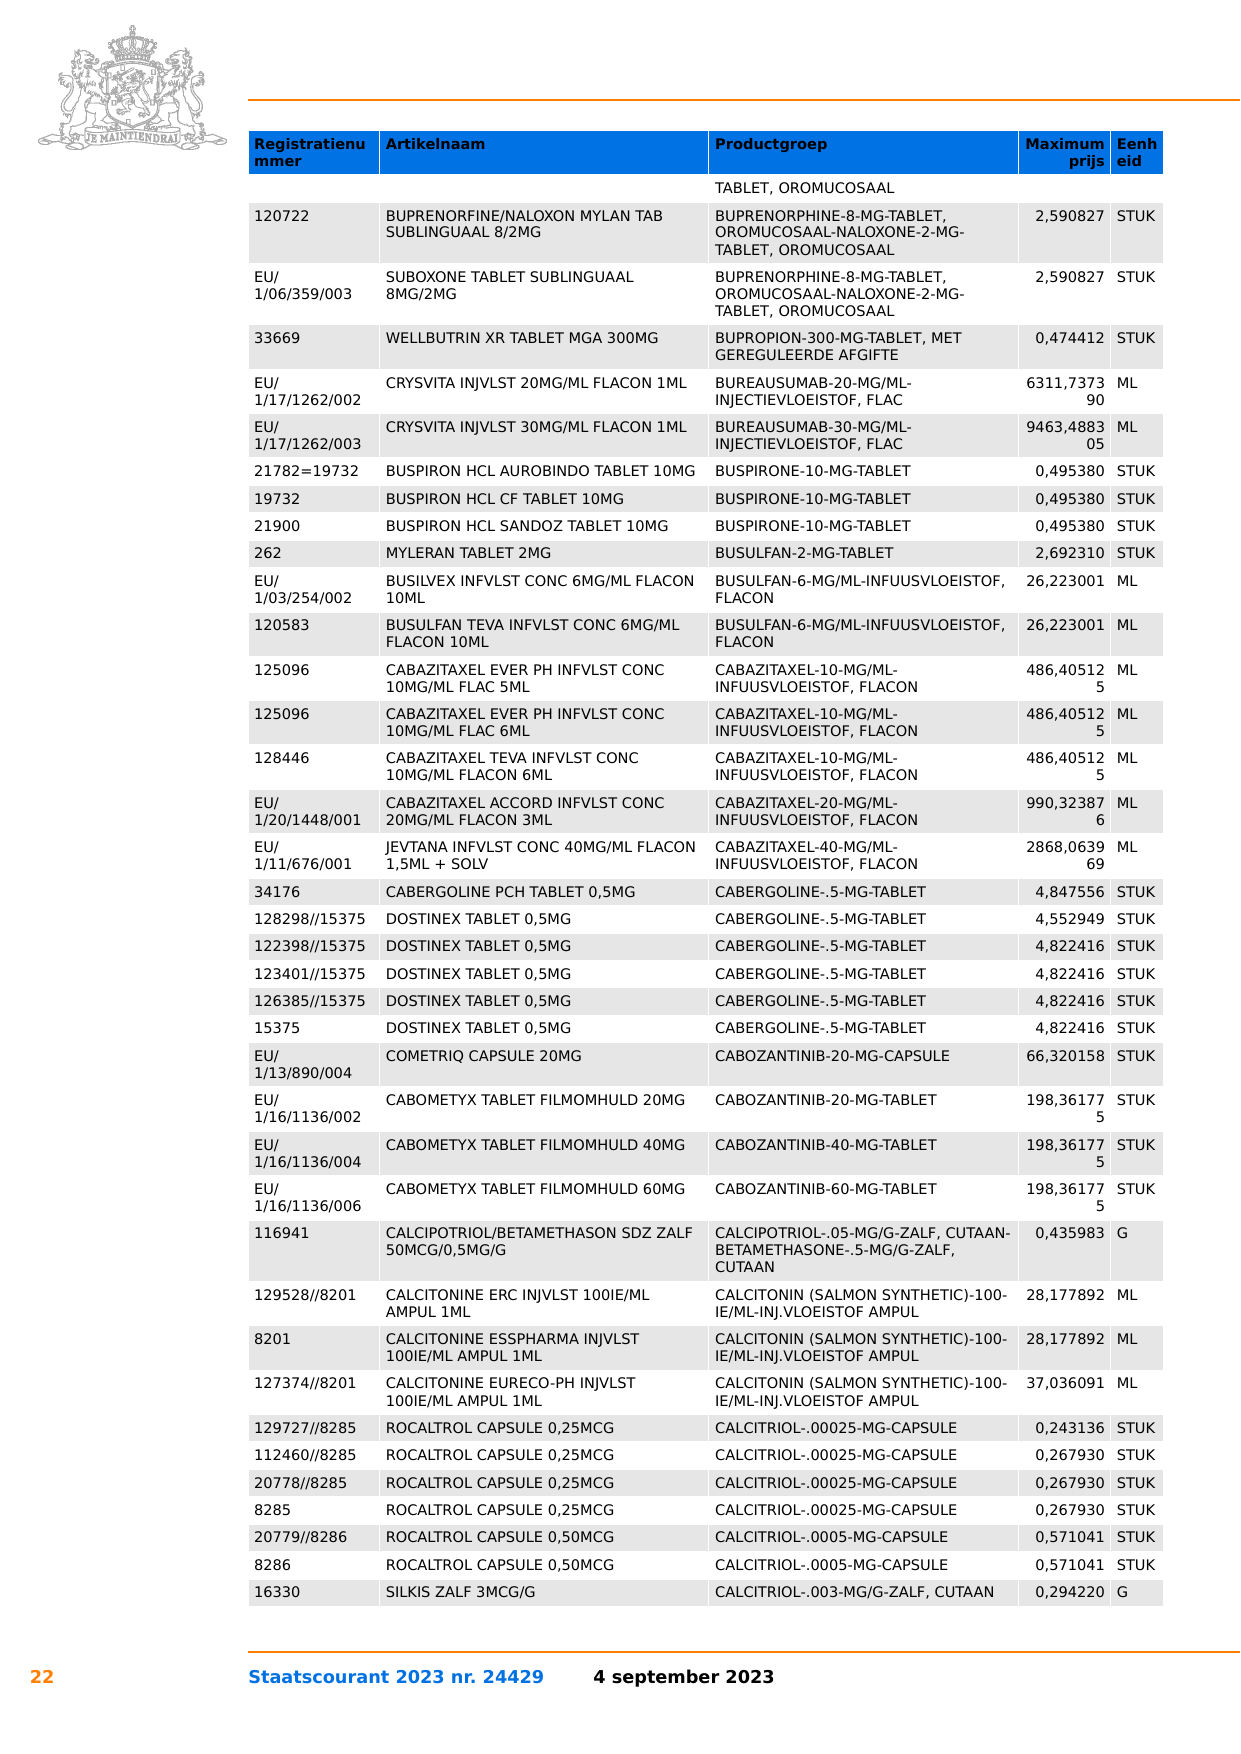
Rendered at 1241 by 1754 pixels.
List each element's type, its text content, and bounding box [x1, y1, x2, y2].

table_cell 8285 [249, 1497, 379, 1524]
table_cell STUK [1111, 203, 1163, 263]
table_cell CABERGOLINE-.5-MG-TABLET [709, 879, 1018, 905]
table_cell 125096 [249, 701, 379, 744]
table_cell BUREAUSUMAB-30-MG/ML-INJECTIEVLOEISTOF, FLAC [709, 414, 1018, 457]
table_cell CABERGOLINE-.5-MG-TABLET [709, 906, 1018, 932]
table_cell 262 [249, 541, 379, 567]
table_cell 19732 [249, 486, 379, 512]
table_cell 120583 [249, 613, 379, 656]
table_cell 4,822416 [1019, 934, 1110, 960]
table_cell ROCALTROL CAPSULE 0,25MCG [380, 1443, 708, 1469]
table_cell STUK [1111, 1132, 1163, 1175]
table_cell CRYSVITA INJVLST 30MG/ML FLACON 1ML [380, 414, 708, 457]
table_cell 116941 [249, 1221, 379, 1281]
table_cell SILKIS ZALF 3MCG/G [380, 1580, 708, 1606]
table_cell EU/1/16/1136/006 [249, 1176, 379, 1219]
table_cell BUSULFAN TEVA INFVLST CONC 6MG/ML FLACON 10ML [380, 613, 708, 656]
table_cell 129528//8201 [249, 1282, 379, 1325]
table_cell [249, 175, 379, 202]
table_cell STUK [1111, 934, 1163, 960]
table_cell 0,243136 [1019, 1415, 1110, 1441]
table_cell 0,435983 [1019, 1221, 1110, 1281]
table_cell 8286 [249, 1552, 379, 1578]
table_cell CABOMETYX TABLET FILMOMHULD 20MG [380, 1088, 708, 1131]
table_cell EU/1/17/1262/003 [249, 414, 379, 457]
table_cell STUK [1111, 961, 1163, 987]
table_cell BUPRENORPHINE-8-MG-TABLET, OROMUCOSAAL-NALOXONE-2-MG-TABLET, OROMUCOSAAL [709, 203, 1018, 263]
table_cell 127374//8201 [249, 1371, 379, 1414]
table_cell 4,822416 [1019, 1016, 1110, 1042]
table_cell BUREAUSUMAB-20-MG/ML-INJECTIEVLOEISTOF, FLAC [709, 370, 1018, 413]
table_cell BUSULFAN-6-MG/ML-INFUUSVLOEISTOF, FLACON [709, 613, 1018, 656]
table_cell 112460//8285 [249, 1443, 379, 1469]
table_cell STUK [1111, 1525, 1163, 1551]
table_cell 0,495380 [1019, 513, 1110, 540]
table_cell 486,405125 [1019, 657, 1110, 700]
table_cell EU/1/16/1136/004 [249, 1132, 379, 1175]
table_cell EU/1/20/1448/001 [249, 790, 379, 833]
table_cell STUK [1111, 1016, 1163, 1042]
table_cell STUK [1111, 906, 1163, 932]
table_cell DOSTINEX TABLET 0,5MG [380, 934, 708, 960]
table_cell 26,223001 [1019, 613, 1110, 656]
table_cell STUK [1111, 325, 1163, 369]
table_cell 8201 [249, 1326, 379, 1370]
table_cell STUK [1111, 1415, 1163, 1441]
table_cell ROCALTROL CAPSULE 0,50MCG [380, 1552, 708, 1578]
table_cell CABERGOLINE-.5-MG-TABLET [709, 988, 1018, 1015]
table_cell CRYSVITA INJVLST 20MG/ML FLACON 1ML [380, 370, 708, 413]
table_cell CABAZITAXEL ACCORD INFVLST CONC 20MG/ML FLACON 3ML [380, 790, 708, 833]
table_cell CALCITRIOL-.0005-MG-CAPSULE [709, 1552, 1018, 1578]
table_cell ML [1111, 1371, 1163, 1414]
table_cell ML [1111, 790, 1163, 833]
table_cell 486,405125 [1019, 701, 1110, 744]
table_cell 20779//8286 [249, 1525, 379, 1551]
table_cell BUPROPION-300-MG-TABLET, MET GEREGULEERDE AFGIFTE [709, 325, 1018, 369]
table_cell CALCITRIOL-.0005-MG-CAPSULE [709, 1525, 1018, 1551]
table_cell 26,223001 [1019, 568, 1110, 611]
table_cell CALCITONINE EURECO-PH INJVLST 100IE/ML AMPUL 1ML [380, 1371, 708, 1414]
table_cell ML [1111, 1282, 1163, 1325]
table_cell CALCITRIOL-.00025-MG-CAPSULE [709, 1470, 1018, 1496]
table_cell 28,177892 [1019, 1282, 1110, 1325]
table_cell 198,361775 [1019, 1132, 1110, 1175]
table_cell MYLERAN TABLET 2MG [380, 541, 708, 567]
table_cell CABOMETYX TABLET FILMOMHULD 40MG [380, 1132, 708, 1175]
table_cell CALCITONINE ESSPHARMA INJVLST 100IE/ML AMPUL 1ML [380, 1326, 708, 1370]
table_header Maximumprijs [1019, 131, 1110, 174]
table_cell CABOZANTINIB-20-MG-TABLET [709, 1088, 1018, 1131]
table_cell CALCIPOTRIOL-.05-MG/G-ZALF, CUTAAN-BETAMETHASONE-.5-MG/G-ZALF, CUTAAN [709, 1221, 1018, 1281]
table_cell 198,361775 [1019, 1176, 1110, 1219]
table_cell EU/1/06/359/003 [249, 264, 379, 324]
table_cell G [1111, 1580, 1163, 1606]
table_cell ML [1111, 834, 1163, 878]
table_cell STUK [1111, 1470, 1163, 1496]
table_cell CALCITRIOL-.00025-MG-CAPSULE [709, 1415, 1018, 1441]
table_cell 2,590827 [1019, 203, 1110, 263]
table_cell 37,036091 [1019, 1371, 1110, 1414]
table_cell BUSILVEX INFVLST CONC 6MG/ML FLACON 10ML [380, 568, 708, 611]
table_cell 120722 [249, 203, 379, 263]
table_cell 4,822416 [1019, 961, 1110, 987]
table_cell STUK [1111, 264, 1163, 324]
table_cell CALCITONINE ERC INJVLST 100IE/ML AMPUL 1ML [380, 1282, 708, 1325]
table_cell CABAZITAXEL-10-MG/ML-INFUUSVLOEISTOF, FLACON [709, 657, 1018, 700]
table_cell STUK [1111, 513, 1163, 540]
table_cell 6311,737390 [1019, 370, 1110, 413]
table_cell ML [1111, 613, 1163, 656]
table_header Registratienummer [249, 131, 379, 174]
table_cell STUK [1111, 459, 1163, 485]
table_cell 0,267930 [1019, 1497, 1110, 1524]
table_cell ML [1111, 568, 1163, 611]
table_cell CABAZITAXEL-10-MG/ML-INFUUSVLOEISTOF, FLACON [709, 701, 1018, 744]
table_cell ML [1111, 701, 1163, 744]
table_cell TABLET, OROMUCOSAAL [709, 175, 1018, 202]
table_cell 128446 [249, 746, 379, 789]
table_cell BUSULFAN-6-MG/ML-INFUUSVLOEISTOF, FLACON [709, 568, 1018, 611]
table_cell 33669 [249, 325, 379, 369]
table_cell CABERGOLINE PCH TABLET 0,5MG [380, 879, 708, 905]
table_cell ROCALTROL CAPSULE 0,50MCG [380, 1525, 708, 1551]
table_cell ROCALTROL CAPSULE 0,25MCG [380, 1497, 708, 1524]
table_cell STUK [1111, 1497, 1163, 1524]
table_cell BUSPIRON HCL SANDOZ TABLET 10MG [380, 513, 708, 540]
table_cell 16330 [249, 1580, 379, 1606]
table_cell CALCITRIOL-.00025-MG-CAPSULE [709, 1497, 1018, 1524]
table_cell 0,495380 [1019, 486, 1110, 512]
table_cell 2,590827 [1019, 264, 1110, 324]
table_cell 125096 [249, 657, 379, 700]
table_cell DOSTINEX TABLET 0,5MG [380, 1016, 708, 1042]
table_cell 990,323876 [1019, 790, 1110, 833]
table_cell DOSTINEX TABLET 0,5MG [380, 961, 708, 987]
table_cell 15375 [249, 1016, 379, 1042]
table_cell CALCITRIOL-.00025-MG-CAPSULE [709, 1443, 1018, 1469]
table_cell ML [1111, 746, 1163, 789]
table_cell 2868,063969 [1019, 834, 1110, 878]
table_cell STUK [1111, 1088, 1163, 1131]
table_cell CABAZITAXEL EVER PH INFVLST CONC 10MG/ML FLAC 6ML [380, 701, 708, 744]
table_cell CABAZITAXEL EVER PH INFVLST CONC 10MG/ML FLAC 5ML [380, 657, 708, 700]
table_cell CABERGOLINE-.5-MG-TABLET [709, 1016, 1018, 1042]
table_cell COMETRIQ CAPSULE 20MG [380, 1043, 708, 1086]
table_cell CABOMETYX TABLET FILMOMHULD 60MG [380, 1176, 708, 1219]
table_cell CALCITONIN (SALMON SYNTHETIC)-100-IE/ML-INJ.VLOEISTOF AMPUL [709, 1282, 1018, 1325]
table_cell DOSTINEX TABLET 0,5MG [380, 988, 708, 1015]
table_cell 198,361775 [1019, 1088, 1110, 1131]
table_cell STUK [1111, 1443, 1163, 1469]
table_cell CABAZITAXEL TEVA INFVLST CONC 10MG/ML FLACON 6ML [380, 746, 708, 789]
table_cell EU/1/11/676/001 [249, 834, 379, 878]
table_cell ML [1111, 414, 1163, 457]
table_header Artikelnaam [380, 131, 708, 174]
table_cell STUK [1111, 879, 1163, 905]
table_cell 0,495380 [1019, 459, 1110, 485]
table_cell 486,405125 [1019, 746, 1110, 789]
table_cell STUK [1111, 1176, 1163, 1219]
table_cell 129727//8285 [249, 1415, 379, 1441]
table_cell SUBOXONE TABLET SUBLINGUAAL 8MG/2MG [380, 264, 708, 324]
table_cell G [1111, 1221, 1163, 1281]
table_cell 0,267930 [1019, 1470, 1110, 1496]
table_cell 0,474412 [1019, 325, 1110, 369]
table_cell STUK [1111, 541, 1163, 567]
table_cell 0,294220 [1019, 1580, 1110, 1606]
table_cell ROCALTROL CAPSULE 0,25MCG [380, 1470, 708, 1496]
table_cell CABOZANTINIB-20-MG-CAPSULE [709, 1043, 1018, 1086]
table_cell CABAZITAXEL-20-MG/ML-INFUUSVLOEISTOF, FLACON [709, 790, 1018, 833]
table_cell [1019, 175, 1110, 202]
table_cell 123401//15375 [249, 961, 379, 987]
table_cell BUSPIRONE-10-MG-TABLET [709, 513, 1018, 540]
table_cell CABERGOLINE-.5-MG-TABLET [709, 934, 1018, 960]
table_cell WELLBUTRIN XR TABLET MGA 300MG [380, 325, 708, 369]
table_cell ROCALTROL CAPSULE 0,25MCG [380, 1415, 708, 1441]
table_cell STUK [1111, 1552, 1163, 1578]
table_cell 4,822416 [1019, 988, 1110, 1015]
table_cell CABERGOLINE-.5-MG-TABLET [709, 961, 1018, 987]
table_cell JEVTANA INFVLST CONC 40MG/ML FLACON 1,5ML + SOLV [380, 834, 708, 878]
table_cell STUK [1111, 1043, 1163, 1086]
table_cell CALCIPOTRIOL/BETAMETHASON SDZ ZALF 50MCG/0,5MG/G [380, 1221, 708, 1281]
table_cell CABOZANTINIB-40-MG-TABLET [709, 1132, 1018, 1175]
table_cell 122398//15375 [249, 934, 379, 960]
table_cell 0,571041 [1019, 1552, 1110, 1578]
table_cell ML [1111, 657, 1163, 700]
table_cell CALCITRIOL-.003-MG/G-ZALF, CUTAAN [709, 1580, 1018, 1606]
table_cell 4,552949 [1019, 906, 1110, 932]
table_cell 28,177892 [1019, 1326, 1110, 1370]
table_cell BUPRENORFINE/NALOXON MYLAN TAB SUBLINGUAAL 8/2MG [380, 203, 708, 263]
table_cell BUPRENORPHINE-8-MG-TABLET, OROMUCOSAAL-NALOXONE-2-MG-TABLET, OROMUCOSAAL [709, 264, 1018, 324]
table_cell BUSPIRON HCL CF TABLET 10MG [380, 486, 708, 512]
table_cell [380, 175, 708, 202]
table_cell 128298//15375 [249, 906, 379, 932]
table_cell CABAZITAXEL-40-MG/ML-INFUUSVLOEISTOF, FLACON [709, 834, 1018, 878]
table_cell CABAZITAXEL-10-MG/ML-INFUUSVLOEISTOF, FLACON [709, 746, 1018, 789]
table_cell [1111, 175, 1163, 202]
table_cell STUK [1111, 988, 1163, 1015]
table_cell EU/1/03/254/002 [249, 568, 379, 611]
table_cell 20778//8285 [249, 1470, 379, 1496]
table_cell 34176 [249, 879, 379, 905]
table_cell 2,692310 [1019, 541, 1110, 567]
table_cell CALCITONIN (SALMON SYNTHETIC)-100-IE/ML-INJ.VLOEISTOF AMPUL [709, 1371, 1018, 1414]
table_cell 126385//15375 [249, 988, 379, 1015]
table_header Eenheid [1111, 131, 1163, 174]
table_cell 66,320158 [1019, 1043, 1110, 1086]
table_cell 0,267930 [1019, 1443, 1110, 1469]
table_cell EU/1/16/1136/002 [249, 1088, 379, 1131]
table_cell 9463,488305 [1019, 414, 1110, 457]
table_cell STUK [1111, 486, 1163, 512]
table_cell BUSPIRONE-10-MG-TABLET [709, 459, 1018, 485]
table_cell ML [1111, 1326, 1163, 1370]
table_cell BUSPIRON HCL AUROBINDO TABLET 10MG [380, 459, 708, 485]
table_cell 21782=19732 [249, 459, 379, 485]
table_cell DOSTINEX TABLET 0,5MG [380, 906, 708, 932]
picture [38, 25, 227, 150]
table_cell EU/1/13/890/004 [249, 1043, 379, 1086]
table_cell BUSULFAN-2-MG-TABLET [709, 541, 1018, 567]
table_cell 21900 [249, 513, 379, 540]
table_cell EU/1/17/1262/002 [249, 370, 379, 413]
table_cell 4,847556 [1019, 879, 1110, 905]
table_cell ML [1111, 370, 1163, 413]
table_cell CALCITONIN (SALMON SYNTHETIC)-100-IE/ML-INJ.VLOEISTOF AMPUL [709, 1326, 1018, 1370]
table_cell CABOZANTINIB-60-MG-TABLET [709, 1176, 1018, 1219]
table_header Productgroep [709, 131, 1018, 174]
table_cell BUSPIRONE-10-MG-TABLET [709, 486, 1018, 512]
table_cell 0,571041 [1019, 1525, 1110, 1551]
